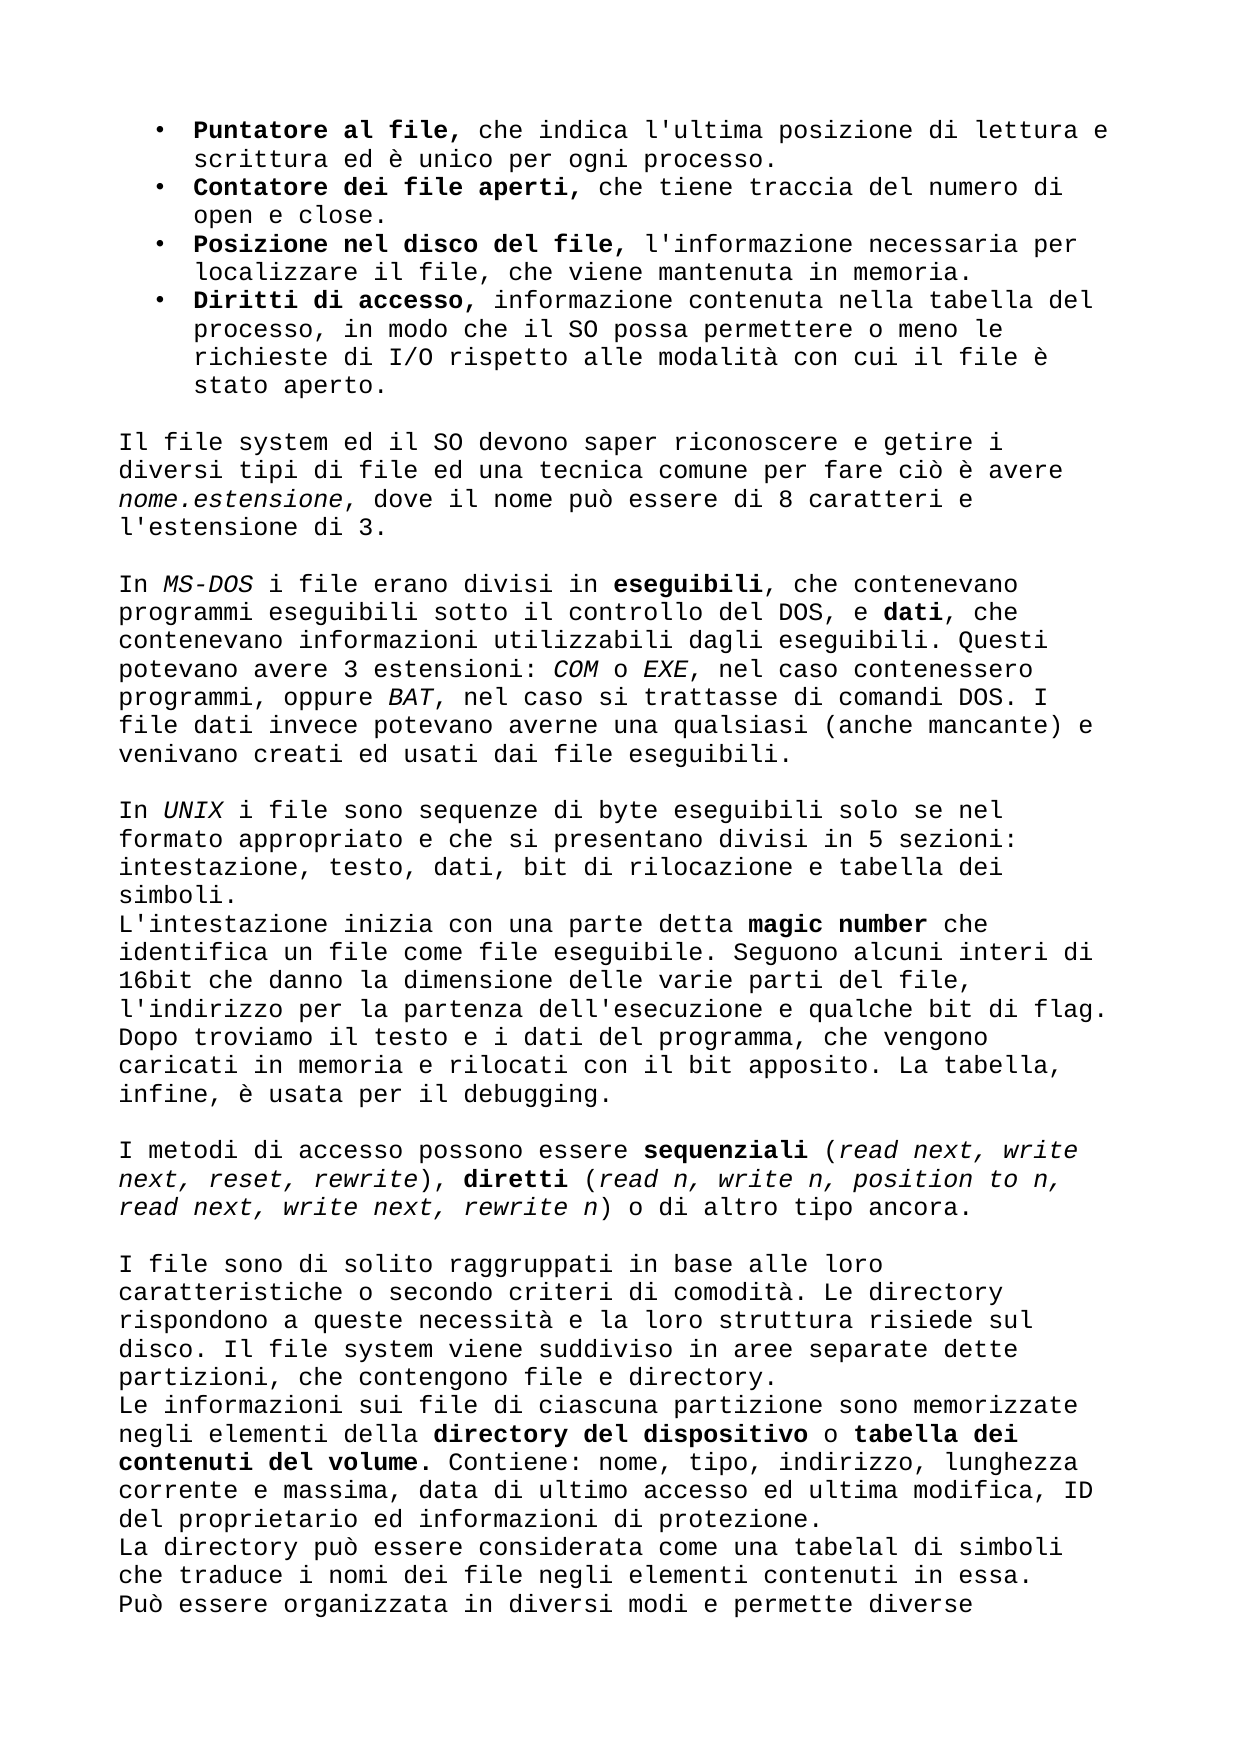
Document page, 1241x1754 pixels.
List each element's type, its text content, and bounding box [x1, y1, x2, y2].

list Diritti di accesso, informazione contenuta nella tabella del processo, in modo che il SO possa permettere o meno le richieste di I/O rispetto alle modalità con cui il file è stato aperto. [156, 288, 1122, 401]
list Contatore dei file aperti, che tiene traccia del numero di open e close. [156, 175, 1122, 231]
text In UNIX i file sono sequenze di byte eseguibili solo se nel formato appropriato e che si presentano divisi in 5 sezioni: intestazione, testo, dati, bit di rilocazione e tabella dei simboli. [118, 798, 1122, 911]
text La directory può essere considerata come una tabelal di simboli che traduce i nomi dei file negli elementi contenuti in essa. [118, 1535, 1122, 1591]
text I metodi di accesso possono essere sequenziali (read next, write next, reset, rewrite), diretti (read n, write n, position to n, read next, write next, rewrite n) o di altro tipo ancora. [118, 1138, 1122, 1223]
text I file sono di solito raggruppati in base alle loro caratteristiche o secondo criteri di comodità. Le directory rispondono a queste necessità e la loro struttura risiede sul disco. Il file system viene suddiviso in aree separate dette partizioni, che contengono file e directory. [118, 1251, 1122, 1393]
list Puntatore al file, che indica l'ultima posizione di lettura e scrittura ed è unico per ogni processo. [156, 118, 1122, 175]
text Può essere organizzata in diversi modi e permette diverse [118, 1591, 1122, 1620]
list Posizione nel disco del file, l'informazione necessaria per localizzare il file, che viene mantenuta in memoria. [156, 231, 1122, 288]
text Il file system ed il SO devono saper riconoscere e getire i diversi tipi di file ed una tecnica comune per fare ciò è avere nome.estensione, dove il nome può essere di 8 caratteri e l'estensione di 3. [118, 430, 1122, 543]
text Le informazioni sui file di ciascuna partizione sono memorizzate negli elementi della directory del dispositivo o tabella dei contenuti del volume. Contiene: nome, tipo, indirizzo, lunghezza corrente e massima, data di ultimo accesso ed ultima modifica, ID del proprietario ed informazioni di protezione. [118, 1393, 1122, 1535]
text L'intestazione inizia con una parte detta magic number che identifica un file come file eseguibile. Seguono alcuni interi di 16bit che danno la dimensione delle varie parti del file, l'indirizzo per la partenza dell'esecuzione e qualche bit di flag. Dopo troviamo il testo e i dati del programma, che vengono caricati in memoria e rilocati con il bit apposito. La tabella, infine, è usata per il debugging. [118, 911, 1122, 1110]
text In MS-DOS i file erano divisi in eseguibili, che contenevano programmi eseguibili sotto il controllo del DOS, e dati, che contenevano informazioni utilizzabili dagli eseguibili. Questi potevano avere 3 estensioni: COM o EXE, nel caso contenessero programmi, oppure BAT, nel caso si trattasse di comandi DOS. I file dati invece potevano averne una qualsiasi (anche mancante) e venivano creati ed usati dai file eseguibili. [118, 571, 1122, 770]
